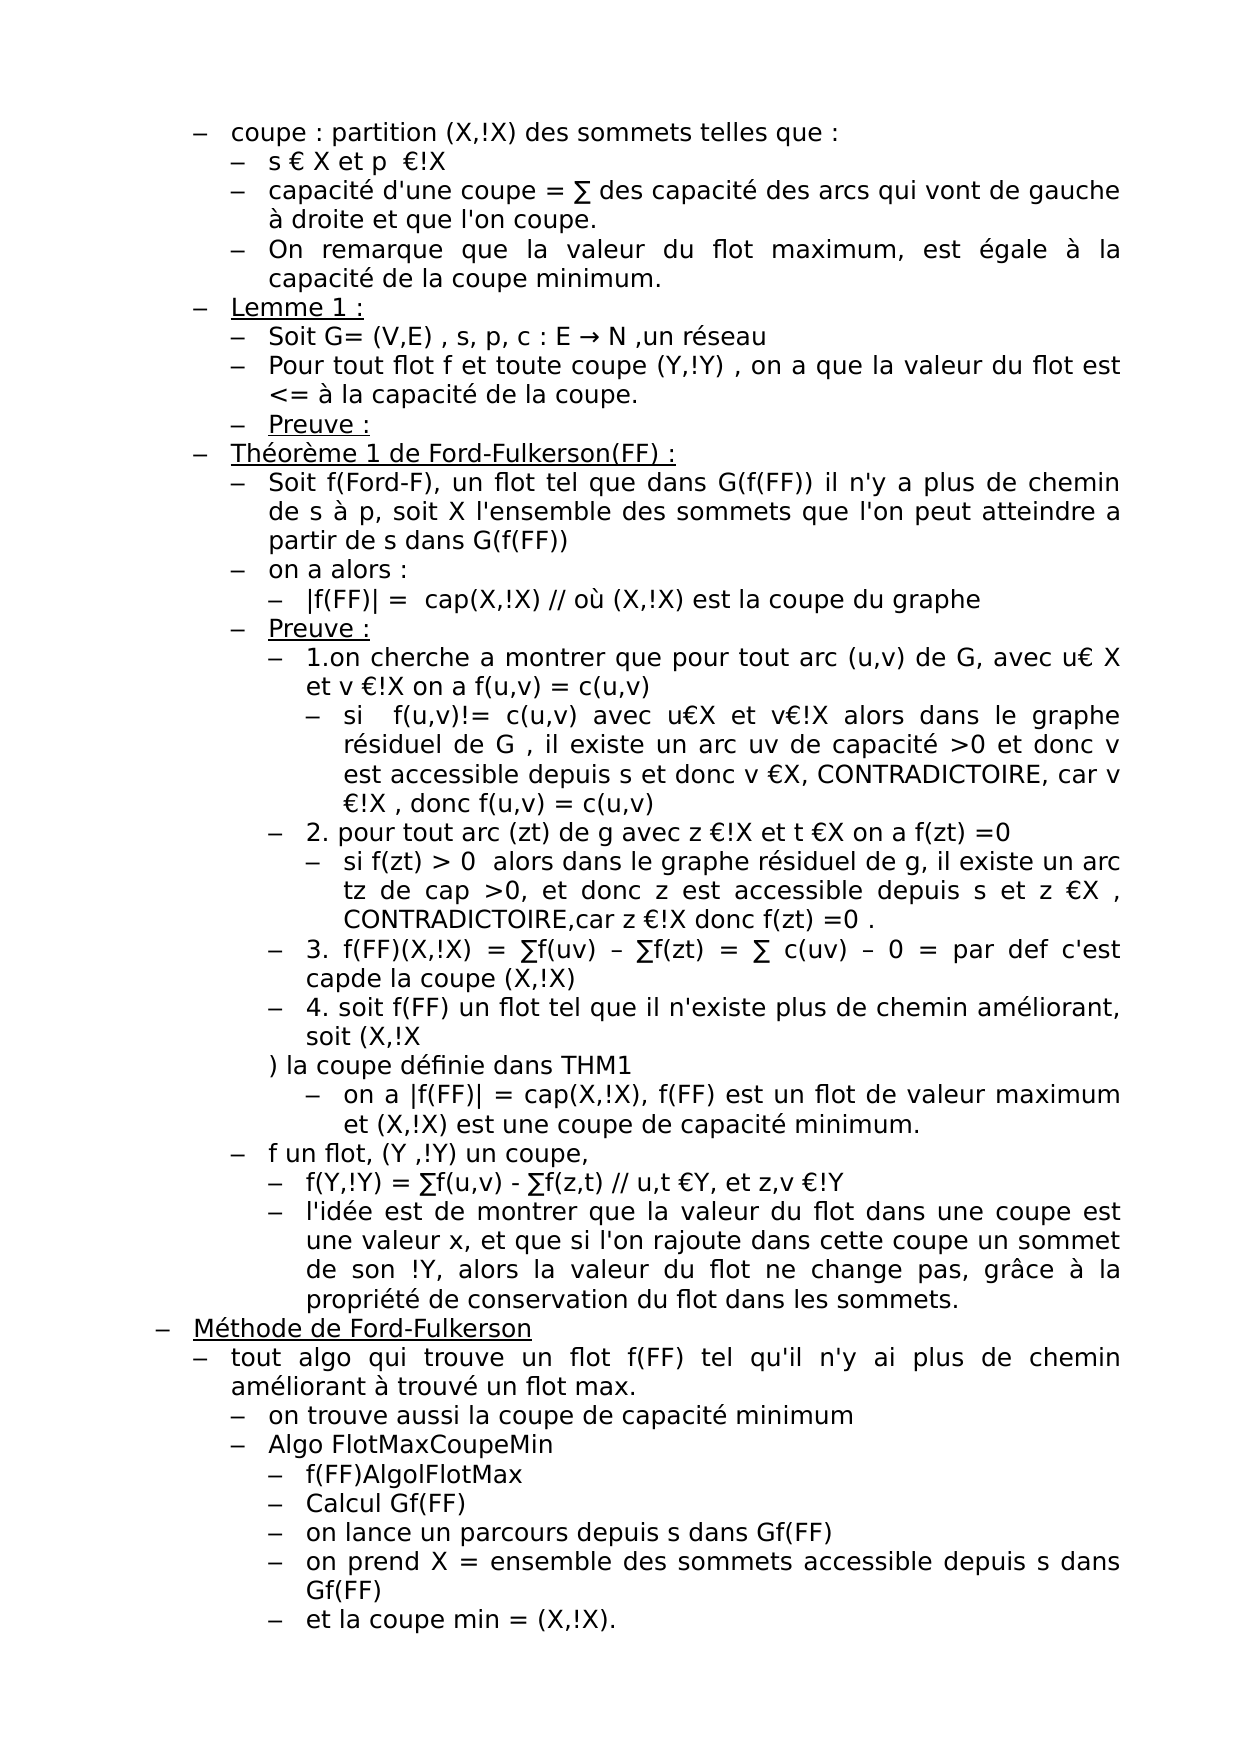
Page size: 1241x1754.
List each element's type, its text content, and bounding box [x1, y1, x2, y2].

list Calcul Gf(FF) [268, 1489, 1122, 1518]
list f(Y,!Y) = ∑f(u,v) - ∑f(z,t) // u,t €Y, et z,v €!Y [268, 1168, 1122, 1197]
list Preuve : [231, 410, 1122, 439]
list |f(FF)| = cap(X,!X) // où (X,!X) est la coupe du graphe [268, 585, 1122, 614]
list Lemme 1 : [193, 293, 1122, 322]
list 3. f(FF)(X,!X) = ∑f(uv) – ∑f(zt) = ∑ c(uv) – 0 = par def c'est capde la coupe (X,!X) [268, 935, 1122, 993]
list si f(zt) > 0 alors dans le graphe résiduel de g, il existe un arc tz de cap >0, et donc z est accessible depuis s et z €X , CONTRADICTOIRE,car z €!X donc f(zt) =0 . [306, 847, 1122, 935]
list si f(u,v)!= c(u,v) avec u€X et v€!X alors dans le graphe résiduel de G , il existe un arc uv de capacité >0 et donc v est accessible depuis s et donc v €X, CONTRADICTOIRE, car v €!X , donc f(u,v) = c(u,v) [306, 701, 1122, 818]
list capacité d'une coupe = ∑ des capacité des arcs qui vont de gauche à droite et que l'on coupe. [231, 176, 1122, 235]
list et la coupe min = (X,!X). [268, 1606, 1122, 1635]
list on a |f(FF)| = cap(X,!X), f(FF) est un flot de valeur maximum et (X,!X) est une coupe de capacité minimum. [306, 1081, 1122, 1139]
list on a alors : [231, 556, 1122, 585]
list Théorème 1 de Ford-Fulkerson(FF) : [193, 439, 1122, 468]
list f(FF)AlgolFlotMax [268, 1460, 1122, 1489]
list Pour tout flot f et toute coupe (Y,!Y) , on a que la valeur du flot est <= à la capacité de la coupe. [231, 351, 1122, 410]
list 1.on cherche a montrer que pour tout arc (u,v) de G, avec u€ X et v €!X on a f(u,v) = c(u,v) [268, 643, 1122, 701]
list on prend X = ensemble des sommets accessible depuis s dans Gf(FF) [268, 1547, 1122, 1606]
list Soit f(Ford-F), un flot tel que dans G(f(FF)) il n'y a plus de chemin de s à p, soit X l'ensemble des sommets que l'on peut atteindre a partir de s dans G(f(FF)) [231, 468, 1122, 556]
list on lance un parcours depuis s dans Gf(FF) [268, 1518, 1122, 1547]
list Méthode de Ford-Fulkerson [156, 1314, 1122, 1343]
list 4. soit f(FF) un flot tel que il n'existe plus de chemin améliorant, soit (X,!X [268, 993, 1122, 1051]
list ) la coupe définie dans THM1 [231, 1051, 1122, 1081]
list tout algo qui trouve un flot f(FF) tel qu'il n'y ai plus de chemin améliorant à trouvé un flot max. [193, 1343, 1122, 1401]
list l'idée est de montrer que la valeur du flot dans une coupe est une valeur x, et que si l'on rajoute dans cette coupe un sommet de son !Y, alors la valeur du flot ne change pas, grâce à la propriété de conservation du flot dans les sommets. [268, 1197, 1122, 1314]
list on trouve aussi la coupe de capacité minimum [231, 1401, 1122, 1431]
list Soit G= (V,E) , s, p, c : E → N ,un réseau [231, 322, 1122, 351]
list f un flot, (Y ,!Y) un coupe, [231, 1139, 1122, 1168]
list coupe : partition (X,!X) des sommets telles que : [193, 118, 1122, 147]
list s € X et p €!X [231, 147, 1122, 176]
list 2. pour tout arc (zt) de g avec z €!X et t €X on a f(zt) =0 [268, 818, 1122, 847]
list On remarque que la valeur du flot maximum, est égale à la capacité de la coupe minimum. [231, 235, 1122, 293]
list Preuve : [231, 614, 1122, 643]
list Algo FlotMaxCoupeMin [231, 1431, 1122, 1460]
